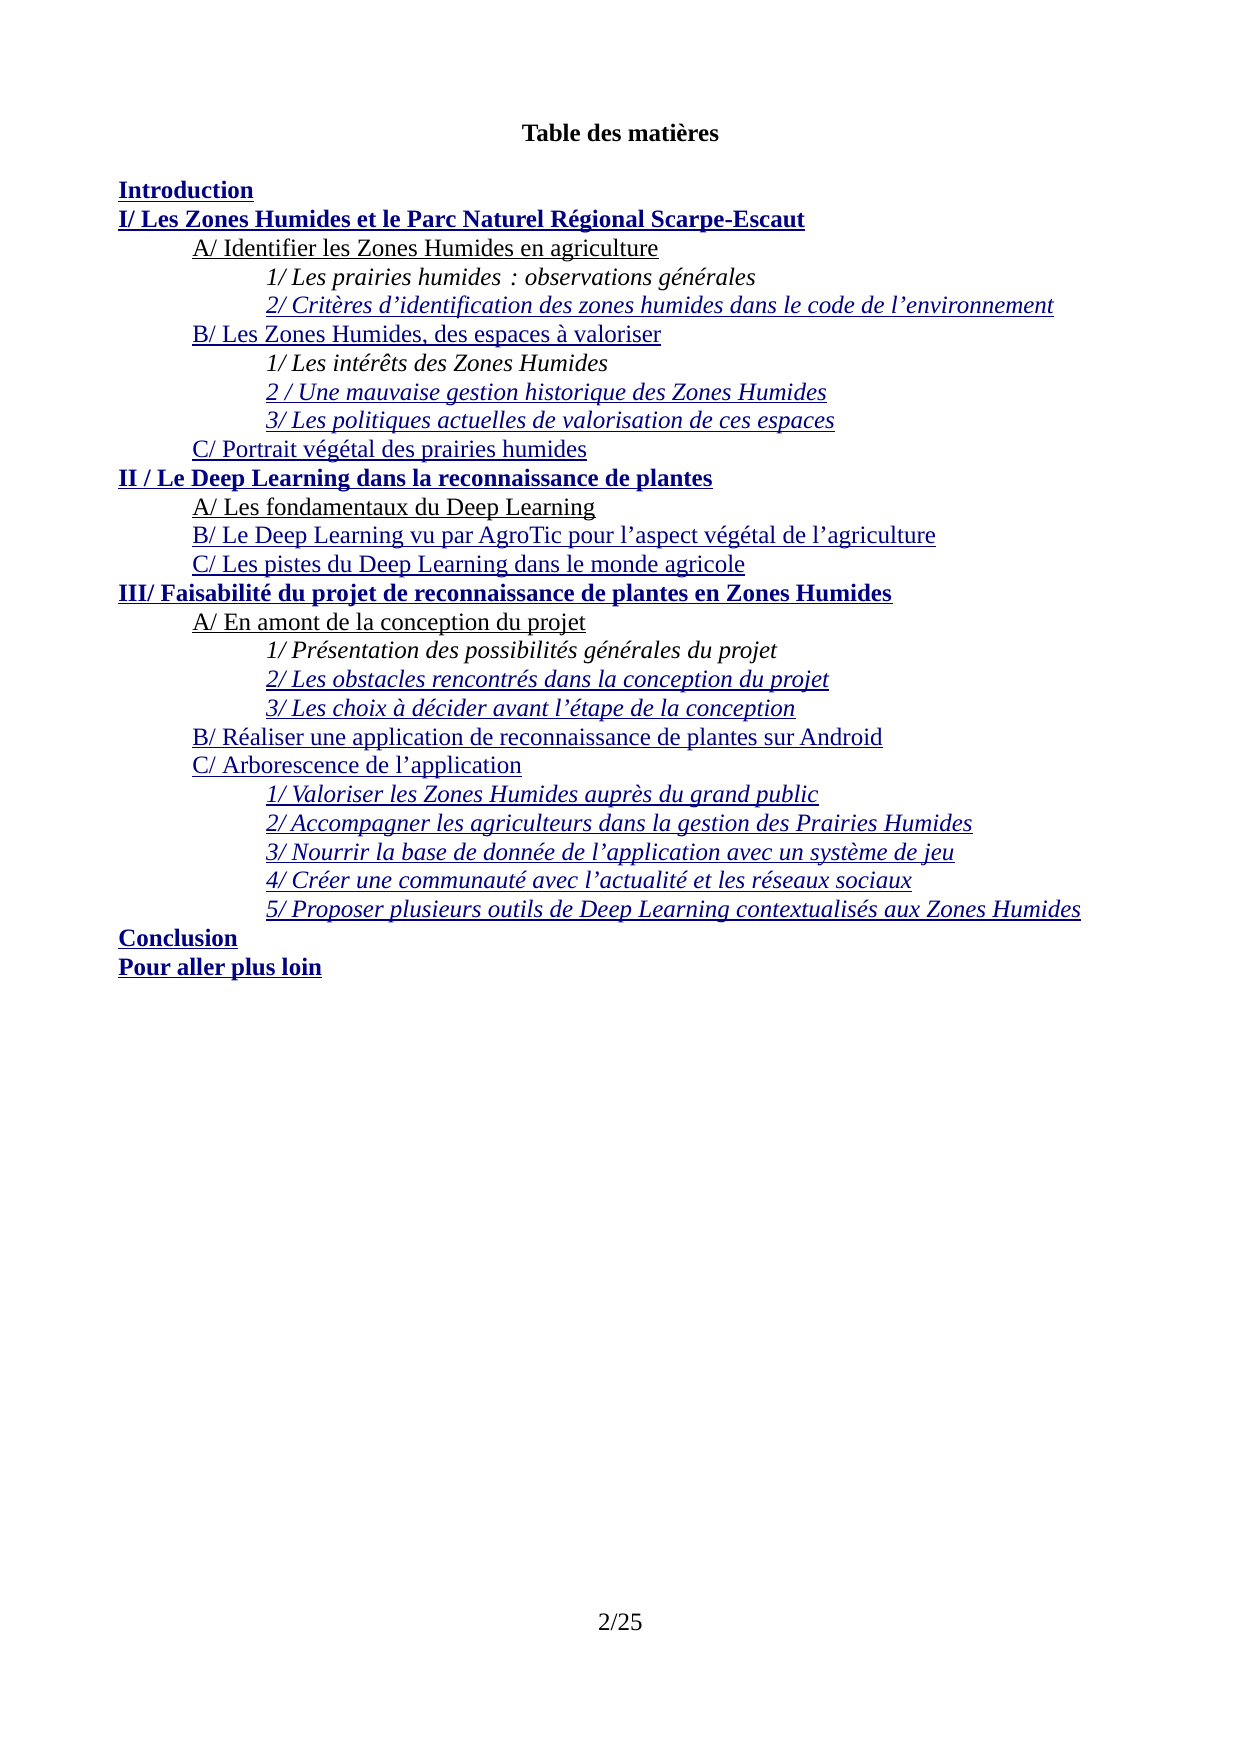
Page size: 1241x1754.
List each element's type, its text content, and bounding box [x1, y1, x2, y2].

text C/ Arborescence de l’application [118, 751, 1122, 779]
text 1/ Les intérêts des Zones Humides [118, 348, 1122, 377]
text 1/ Valoriser les Zones Humides auprès du grand public [118, 779, 1122, 808]
text B/ Le Deep Learning vu par AgroTic pour l’aspect végétal de l’agriculture [118, 521, 1122, 549]
text 1/ Présentation des possibilités générales du projet [118, 636, 1122, 664]
text B/ Réaliser une application de reconnaissance de plantes sur Android [118, 722, 1122, 751]
text Table des matières [118, 118, 1122, 147]
text A/ Identifier les Zones Humides en agriculture [118, 233, 1122, 262]
text 5/ Proposer plusieurs outils de Deep Learning contextualisés aux Zones Humides [118, 894, 1122, 923]
text C/ Les pistes du Deep Learning dans le monde agricole [118, 549, 1122, 578]
text II / Le Deep Learning dans la reconnaissance de plantes [118, 463, 1122, 492]
text 4/ Créer une communauté avec l’actualité et les réseaux sociaux [118, 866, 1122, 894]
text A/ En amont de la conception du projet [118, 607, 1122, 636]
text I/ Les Zones Humides et le Parc Naturel Régional Scarpe-Escaut [118, 204, 1122, 233]
text 3/ Les politiques actuelles de valorisation de ces espaces [118, 406, 1122, 434]
text III/ Faisabilité du projet de reconnaissance de plantes en Zones Humides [118, 578, 1122, 607]
text 2 / Une mauvaise gestion historique des Zones Humides [118, 377, 1122, 406]
text C/ Portrait végétal des prairies humides [118, 434, 1122, 463]
text Pour aller plus loin [118, 952, 1122, 981]
text 2/ Accompagner les agriculteurs dans la gestion des Prairies Humides [118, 808, 1122, 837]
text 3/ Les choix à décider avant l’étape de la conception [118, 693, 1122, 722]
text B/ Les Zones Humides, des espaces à valoriser [118, 319, 1122, 348]
text A/ Les fondamentaux du Deep Learning [118, 492, 1122, 521]
text 2/ Critères d’identification des zones humides dans le code de l’environnement [118, 291, 1122, 319]
text Conclusion [118, 923, 1122, 952]
text Introduction [118, 176, 1122, 204]
text 3/ Nourrir la base de donnée de l’application avec un système de jeu [118, 837, 1122, 866]
text 2/ Les obstacles rencontrés dans la conception du projet [118, 664, 1122, 693]
text 1/ Les prairies humides : observations générales [118, 262, 1122, 291]
